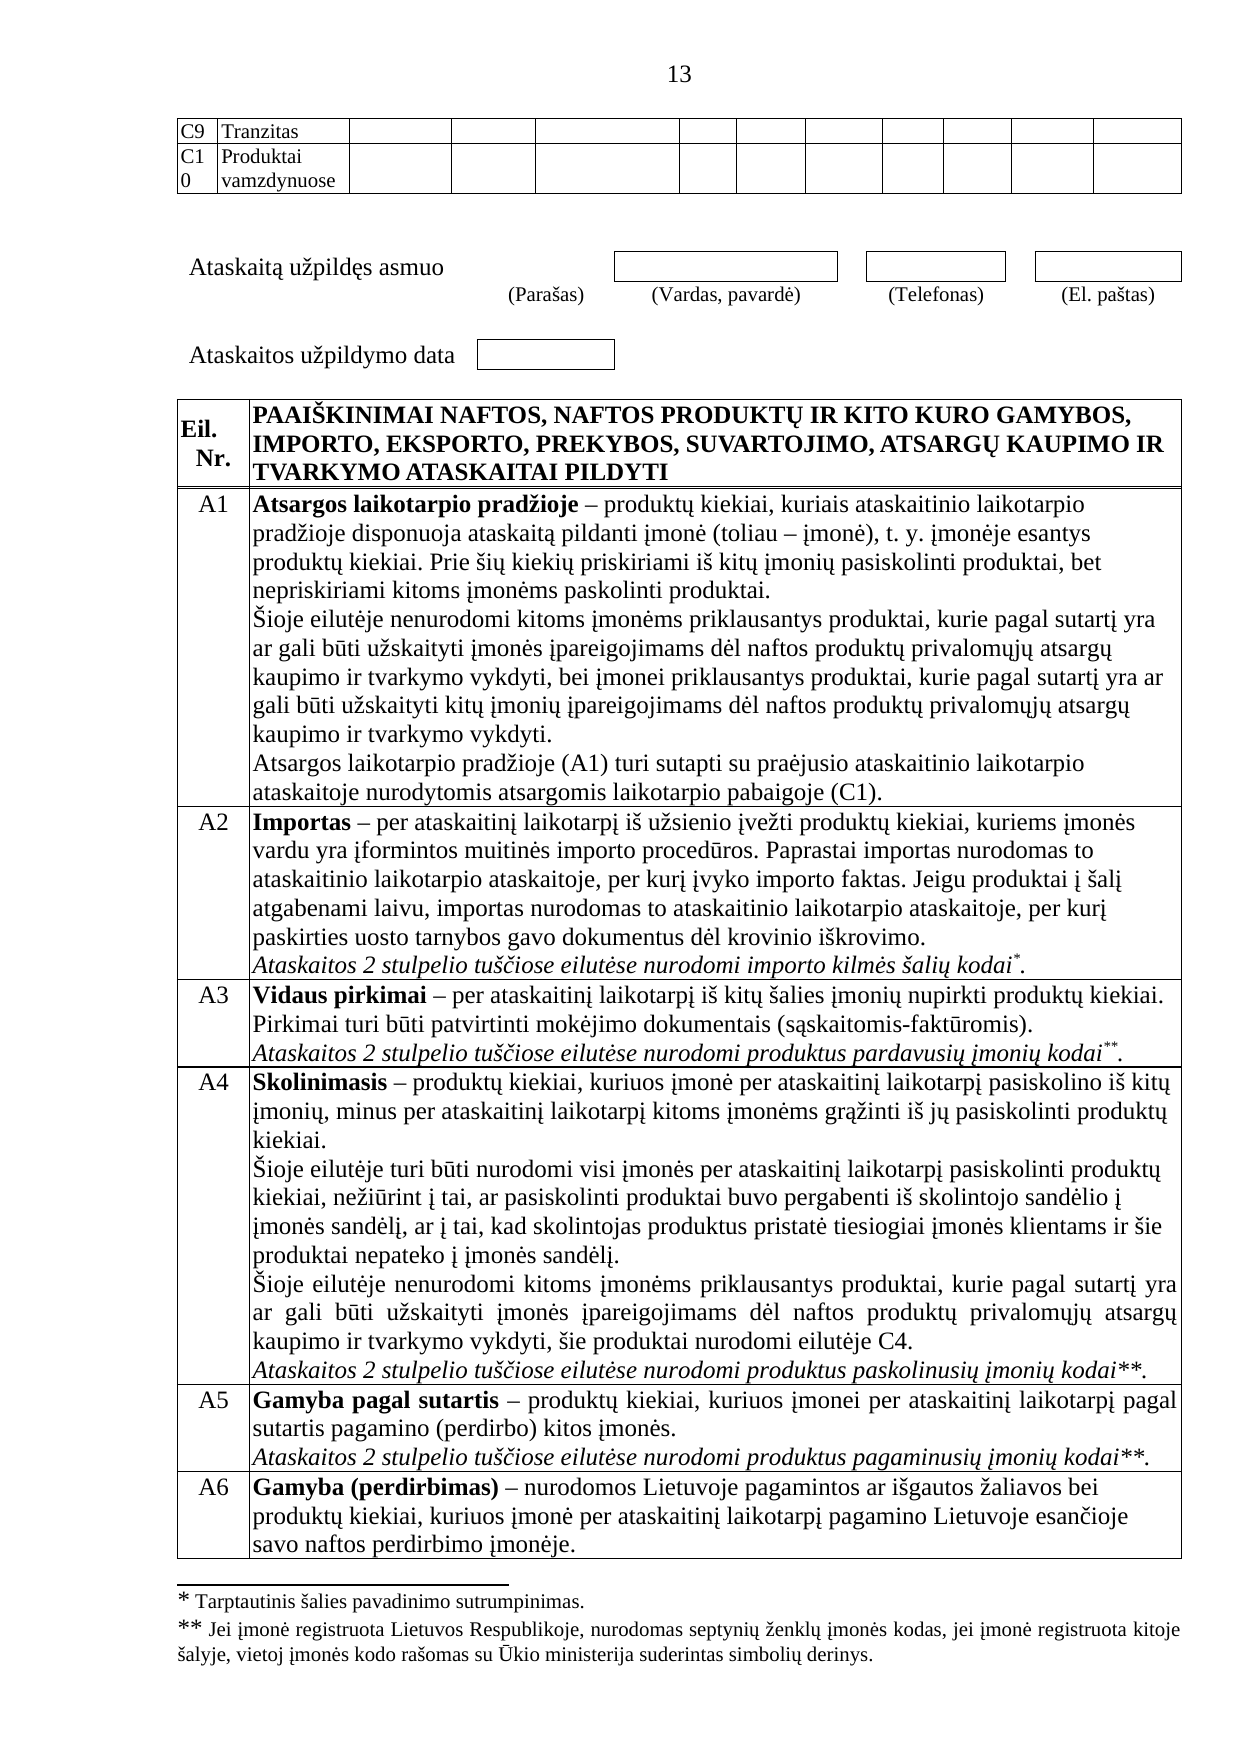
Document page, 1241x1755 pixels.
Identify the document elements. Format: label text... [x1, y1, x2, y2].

table_cell A5 [178, 1385, 249, 1471]
table_cell C9 [178, 119, 217, 143]
table_cell [1094, 119, 1181, 143]
table_cell [837, 311, 866, 339]
table_cell [177, 311, 477, 339]
table_cell A2 [178, 807, 249, 979]
table_header [867, 252, 1005, 281]
table_cell [477, 311, 615, 339]
table_cell C10 [178, 144, 217, 192]
table_cell [806, 144, 882, 192]
table_cell [1094, 144, 1181, 192]
table_cell [478, 340, 614, 369]
table_cell [452, 144, 535, 192]
table_cell A3 [178, 980, 249, 1066]
table_cell A6 [178, 1472, 249, 1558]
table_cell A1 [178, 489, 249, 806]
table_cell Skolinimasis – produktų kiekiai, kuriuos įmonė per ataskaitinį laikotarpį pasiskolino iš kitų įmonių, minus per ataskaitinį laikotarpį kitoms įmonėms grąžinti iš jų pasiskolinti produktų kiekiai. Šioje eilutėje turi būti nurodomi visi įmonės per ataskaitinį laikotarpį pasiskolinti produktų kiekiai, nežiūrint į tai, ar pasiskolinti produktai buvo pergabenti iš skolintojo sandėlio į įmonės sandėlį, ar į tai, kad skolintojas produktus pristatė tiesiogiai įmonės klientams ir šie produktai nepateko į įmonės sandėlį. Šioje eilutėje nenurodomi kitoms įmonėms priklausantys produktai, kurie pagal sutartį yra ar gali būti užskaityti įmonės įpareigojimams dėl naftos produktų privalomųjų atsargų kaupimo ir tvarkymo vykdyti, šie produktai nurodomi eilutėje C4. Ataskaitos 2 stulpelio tuščiose eilutėse nurodomi produktus paskolinusių įmonių kodai**. [250, 1068, 1181, 1384]
table_cell Ataskaitos užpildymo data [177, 339, 477, 369]
table_cell [883, 144, 943, 192]
table_cell [680, 119, 736, 143]
table_cell (Parašas) [477, 281, 615, 311]
table_header Paaiškinimai naftos, naftos produktų ir kito kuro gamybos, importo, eksporto, prekybos, suvartojimo, atsargų kaupimo ir tvarkymo ataskaitai pildyti [250, 400, 1181, 486]
table_cell [866, 311, 1006, 339]
table_cell [1006, 311, 1035, 339]
table_cell [615, 339, 837, 369]
table_cell Gamyba (perdirbimas) – nurodomos Lietuvoje pagamintos ar išgautos žaliavos bei produktų kiekiai, kuriuos įmonė per ataskaitinį laikotarpį pagamino Lietuvoje esančioje savo naftos perdirbimo įmonėje. [250, 1472, 1181, 1558]
table_cell [1006, 339, 1035, 369]
table_cell Produktai vamzdynuose [218, 144, 349, 192]
table_header [477, 251, 614, 281]
table_cell [866, 339, 1006, 369]
table_cell (Telefonas) [866, 282, 1006, 311]
table_cell [350, 119, 451, 143]
table_cell [944, 144, 1011, 192]
table_cell [737, 144, 805, 192]
table_cell Gamyba pagal sutartis – produktų kiekiai, kuriuos įmonei per ataskaitinį laikotarpį pagal sutartis pagamino (perdirbo) kitos įmonės. Ataskaitos 2 stulpelio tuščiose eilutėse nurodomi produktus pagaminusių įmonių kodai**. [250, 1385, 1181, 1471]
table_cell [883, 119, 943, 143]
table_cell [837, 339, 866, 369]
table_cell Tranzitas [218, 119, 349, 143]
table_cell A4 [178, 1068, 249, 1384]
table_cell [177, 281, 477, 311]
table_cell (El. paštas) [1035, 282, 1181, 311]
table_header Eil. Nr. [178, 400, 249, 486]
table_cell [837, 281, 866, 311]
table_cell [806, 119, 882, 143]
table_cell [1035, 311, 1181, 339]
table_cell [944, 119, 1011, 143]
table_cell Vidaus pirkimai – per ataskaitinį laikotarpį iš kitų šalies įmonių nupirkti produktų kiekiai. Pirkimai turi būti patvirtinti mokėjimo dokumentais (sąskaitomis-faktūromis). Ataskaitos 2 stulpelio tuščiose eilutėse nurodomi produktus pardavusių įmonių kodai. [250, 980, 1181, 1066]
table_header [1006, 251, 1035, 281]
table_cell [452, 119, 535, 143]
table_header Ataskaitą užpildęs asmuo [177, 251, 477, 281]
table_cell [1012, 144, 1093, 192]
table_cell (Vardas, pavardė) [615, 282, 837, 311]
table_cell [737, 119, 805, 143]
table_header [838, 251, 866, 281]
table_cell [1006, 281, 1035, 311]
table_cell [680, 144, 736, 192]
table_cell [615, 311, 837, 339]
table_cell Importas – per ataskaitinį laikotarpį iš užsienio įvežti produktų kiekiai, kuriems įmonės vardu yra įformintos muitinės importo procedūros. Paprastai importas nurodomas to ataskaitinio laikotarpio ataskaitoje, per kurį įvyko importo faktas. Jeigu produktai į šalį atgabenami laivu, importas nurodomas to ataskaitinio laikotarpio ataskaitoje, per kurį paskirties uosto tarnybos gavo dokumentus dėl krovinio iškrovimo. Ataskaitos 2 stulpelio tuščiose eilutėse nurodomi importo kilmės šalių kodai. [250, 807, 1181, 979]
table_cell [1035, 339, 1181, 369]
table_header [615, 252, 837, 281]
table_cell Atsargos laikotarpio pradžioje – produktų kiekiai, kuriais ataskaitinio laikotarpio pradžioje disponuoja ataskaitą pildanti įmonė (toliau – įmonė), t. y. įmonėje esantys produktų kiekiai. Prie šių kiekių priskiriami iš kitų įmonių pasiskolinti produktai, bet nepriskiriami kitoms įmonėms paskolinti produktai. Šioje eilutėje nenurodomi kitoms įmonėms priklausantys produktai, kurie pagal sutartį yra ar gali būti užskaityti įmonės įpareigojimams dėl naftos produktų privalomųjų atsargų kaupimo ir tvarkymo vykdyti, bei įmonei priklausantys produktai, kurie pagal sutartį yra ar gali būti užskaityti kitų įmonių įpareigojimams dėl naftos produktų privalomųjų atsargų kaupimo ir tvarkymo vykdyti. Atsargos laikotarpio pradžioje (A1) turi sutapti su praėjusio ataskaitinio laikotarpio ataskaitoje nurodytomis atsargomis laikotarpio pabaigoje (C1). [250, 489, 1181, 806]
table_cell [350, 144, 451, 192]
table_header [1036, 252, 1181, 281]
table_cell [1012, 119, 1093, 143]
table_cell [536, 119, 679, 143]
table_cell [536, 144, 679, 192]
